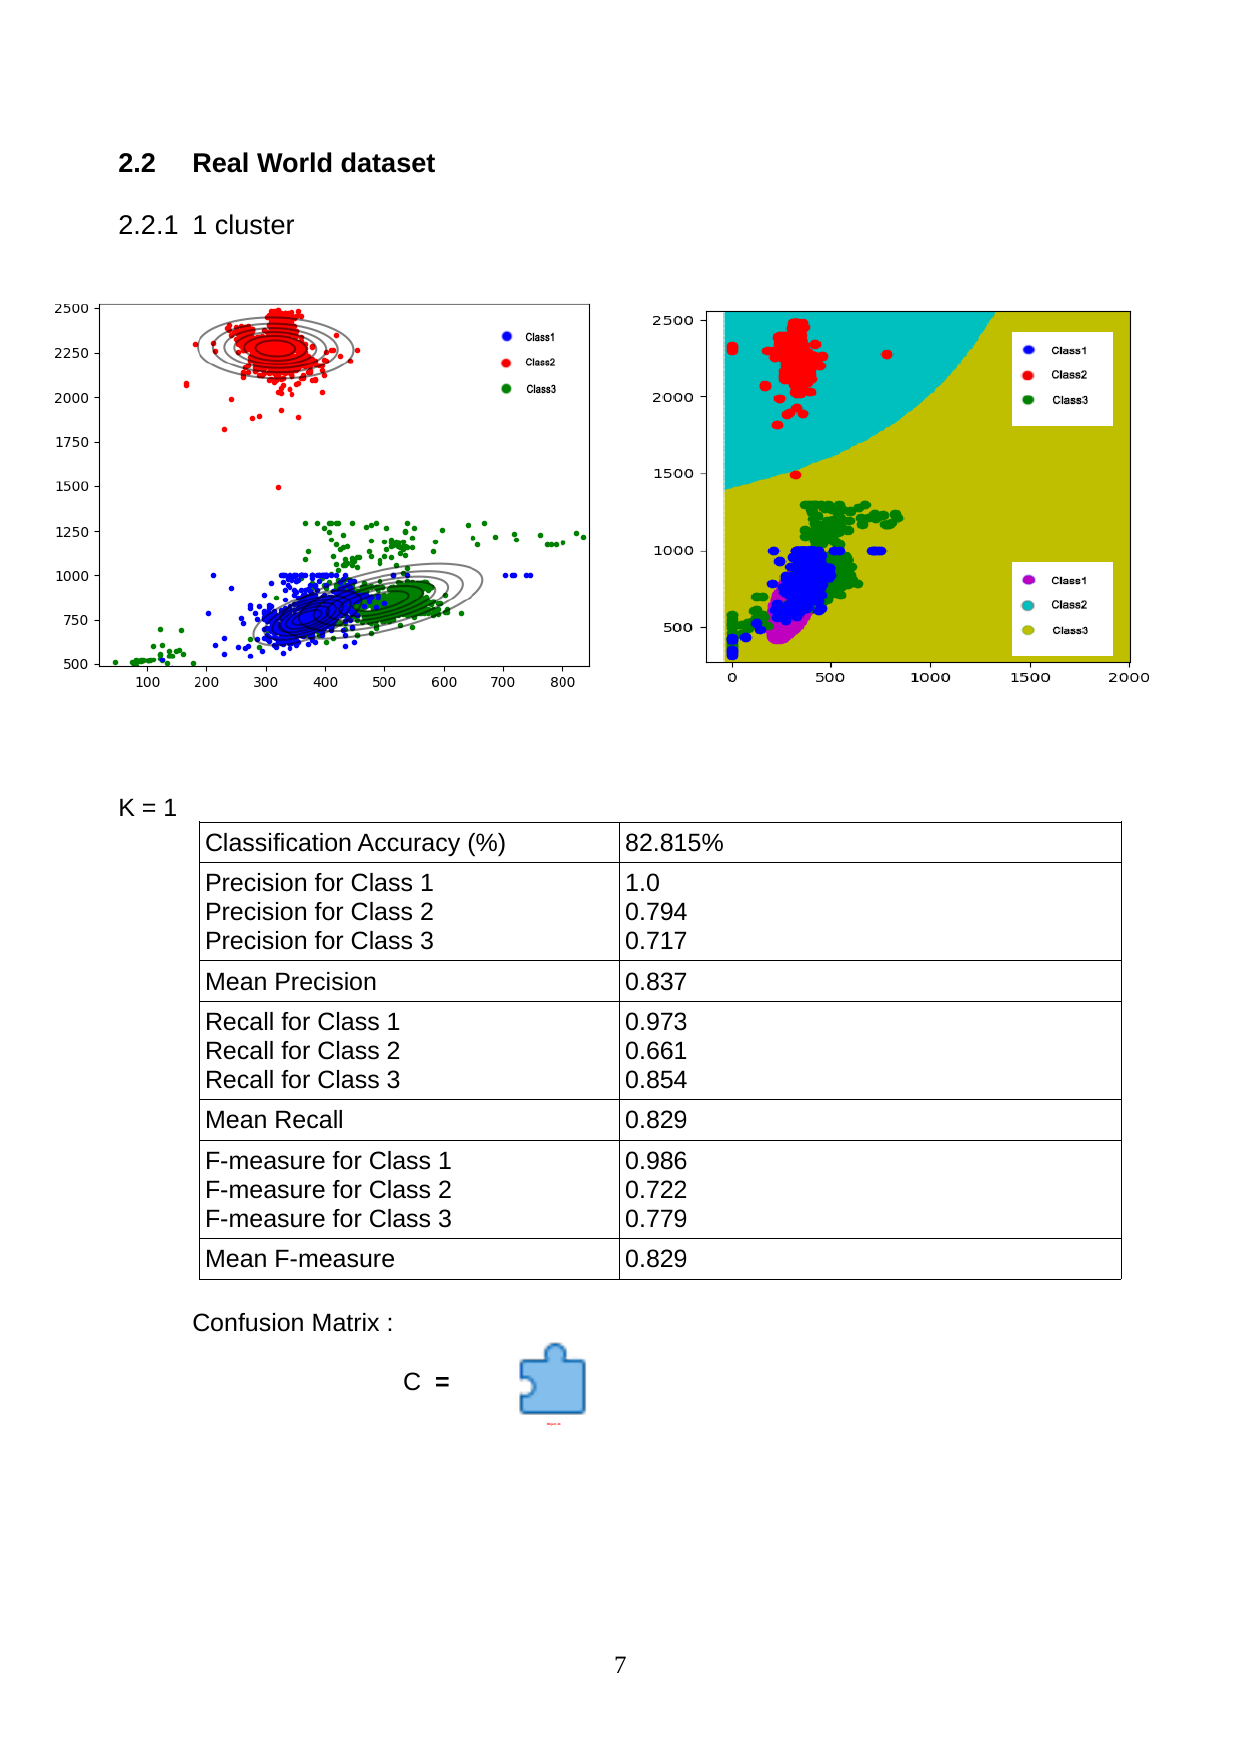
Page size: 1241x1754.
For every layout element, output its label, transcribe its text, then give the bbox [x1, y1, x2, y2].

table_cell F-measure for Class 1 F-measure for Class 2 F-measure for Class 3 [200, 1141, 619, 1238]
table_cell 0.986 0.722 0.779 [620, 1141, 1121, 1238]
table_cell Mean Precision [200, 961, 619, 1001]
table_cell 0.973 0.661 0.854 [620, 1002, 1121, 1099]
table_cell Precision for Class 1 Precision for Class 2 Precision for Class 3 [200, 863, 619, 960]
text Confusion Matrix : [118, 1308, 1122, 1337]
table_cell 0.837 [620, 961, 1121, 1001]
table_cell 0.829 [620, 1239, 1121, 1279]
table_cell Mean Recall [200, 1100, 619, 1140]
text 2.2.1 1 cluster [118, 209, 1122, 241]
table_cell 1.0 0.794 0.717 [620, 863, 1121, 960]
table_header Classification Accuracy (%) [200, 823, 619, 862]
text 2.2 Real World dataset [118, 147, 1122, 178]
table_cell 0.829 [620, 1100, 1121, 1140]
picture [636, 290, 1169, 707]
table_cell Mean F-measure [200, 1239, 619, 1279]
table_header 82.815% [620, 823, 1121, 862]
picture [40, 290, 625, 707]
text K = 1 [118, 793, 1122, 821]
text C = [118, 1337, 1122, 1426]
table_cell Recall for Class 1 Recall for Class 2 Recall for Class 3 [200, 1002, 619, 1099]
